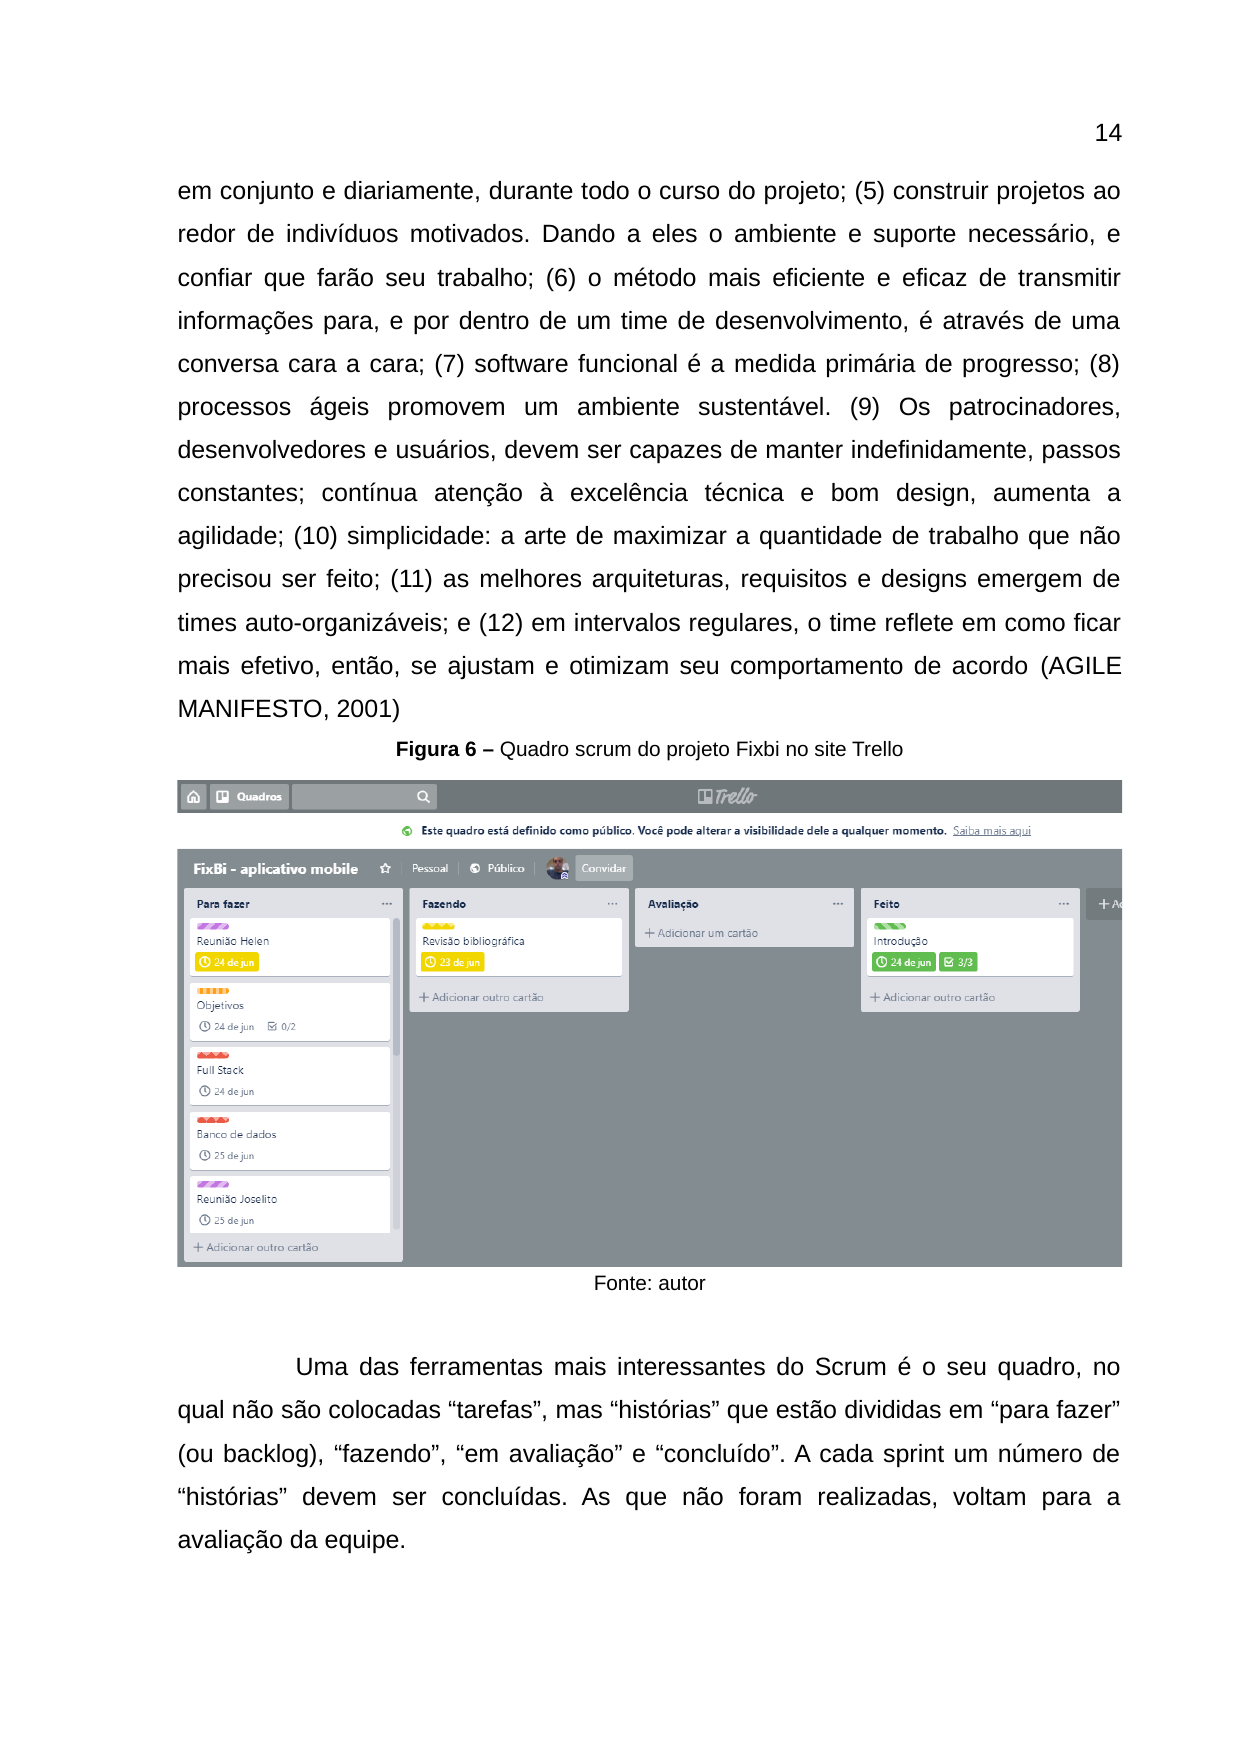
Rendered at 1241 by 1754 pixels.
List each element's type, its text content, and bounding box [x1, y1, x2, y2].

text Uma das ferramentas mais interessantes do Scrum é o seu quadro, no qual não são colocadas “tarefas”, mas “histórias” que estão divididas em “para fazer” (ou backlog), “fazendo”, “em avaliação” e “concluído”. A cada sprint um número de “histórias” devem ser concluídas. As que não foram realizadas, voltam para a avaliação da equipe. [177, 1352, 1122, 1554]
text Fonte: autor [177, 1267, 1122, 1295]
text em conjunto e diariamente, durante todo o curso do projeto; (5) construir projetos ao redor de indivíduos motivados. Dando a eles o ambiente e suporte necessário, e confiar que farão seu trabalho; (6) o método mais eficiente e eficaz de transmitir informações para, e por dentro de um time de desenvolvimento, é através de uma conversa cara a cara; (7) software funcional é a medida primária de progresso; (8) processos ágeis promovem um ambiente sustentável. (9) Os patrocinadores, desenvolvedores e usuários, devem ser capazes de manter indefinidamente, passos constantes; contínua atenção à excelência técnica e bom design, aumenta a agilidade; (10) simplicidade: a arte de maximizar a quantidade de trabalho que não precisou ser feito; (11) as melhores arquiteturas, requisitos e designs emergem de times auto-organizáveis; e (12) em intervalos regulares, o time reflete em como ficar mais efetivo, então, se ajustam e otimizam seu comportamento de acordo (AGILE MANIFESTO, 2001) [177, 176, 1122, 723]
picture [177, 780, 1123, 1267]
text Figura 6 – Quadro scrum do projeto Fixbi no site Trello [177, 737, 1122, 761]
